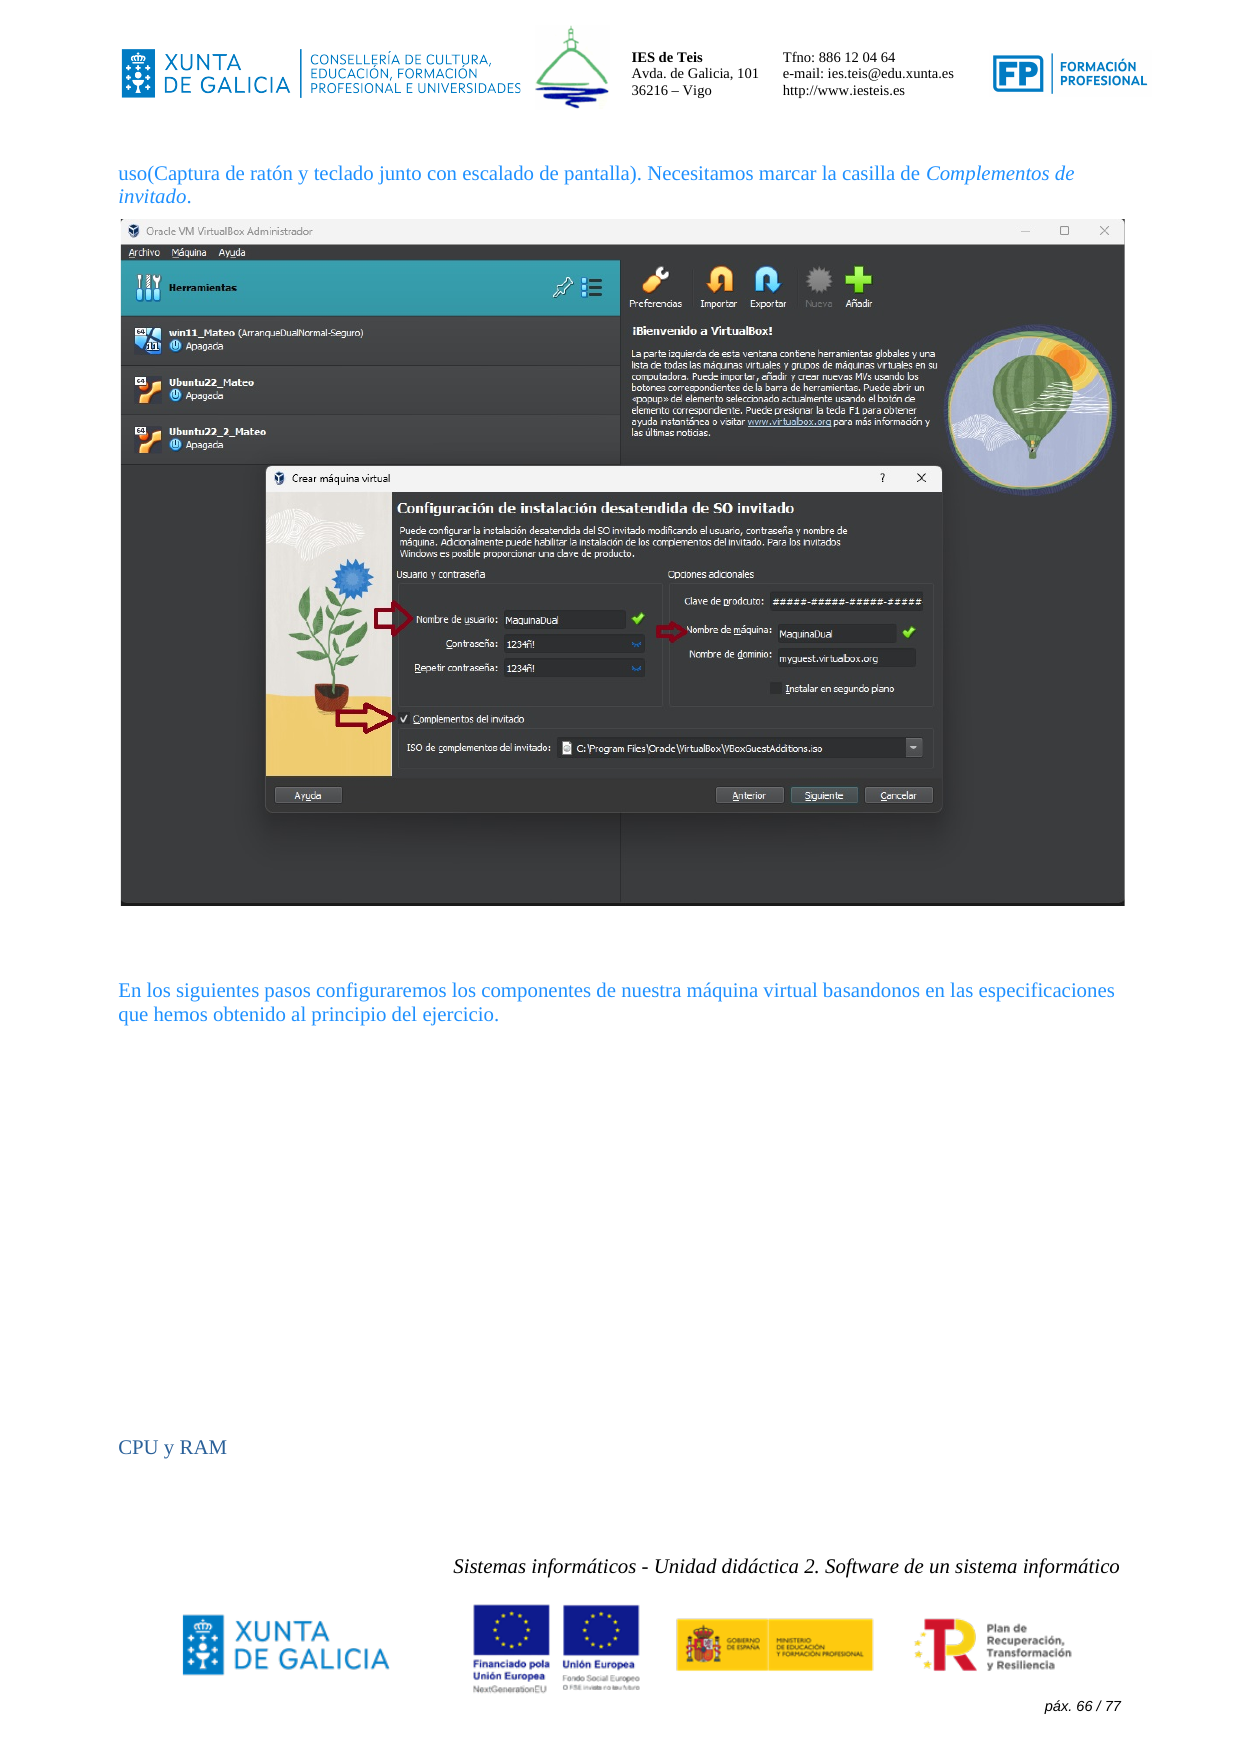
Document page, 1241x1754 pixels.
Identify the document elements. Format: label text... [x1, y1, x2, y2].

text uso(Captura de ratón y teclado junto con escalado de pantalla). Necesitamos marcar la casilla de Complementos de invitado. [118, 160, 1122, 208]
picture [121, 49, 521, 98]
text En los siguientes pasos configuraremos los componentes de nuestra máquina virtual basandonos en las especificaciones que hemos obtenido al principio del ejercicio. [118, 978, 1122, 1026]
picture [989, 50, 1153, 97]
picture [120, 219, 1125, 906]
text CPU y RAM [118, 1435, 1122, 1459]
picture [182, 1593, 1085, 1700]
picture [534, 25, 611, 110]
